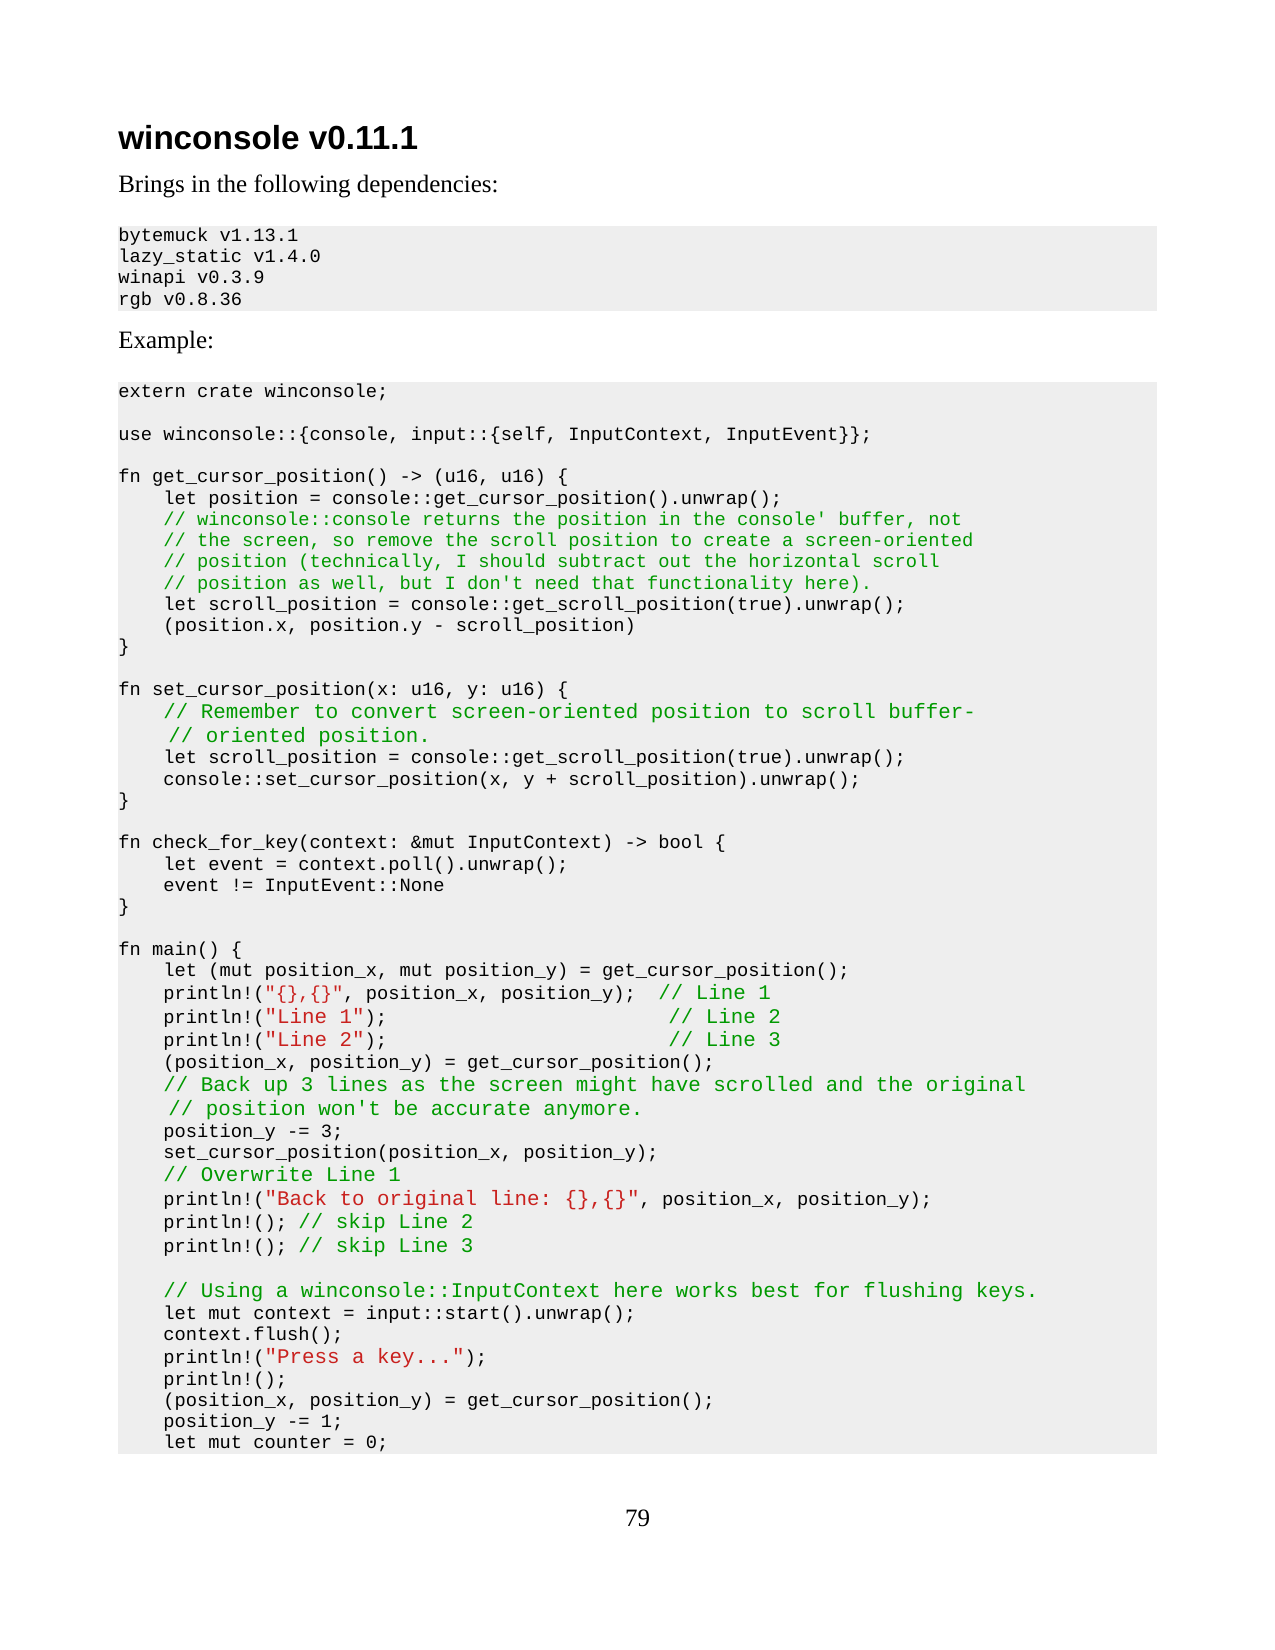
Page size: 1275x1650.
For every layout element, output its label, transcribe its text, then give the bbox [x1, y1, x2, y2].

text println!("Line 2"); // Line 3 [118, 1029, 1157, 1053]
text // position won't be accurate anymore. [118, 1098, 1157, 1121]
text // Remember to convert screen-oriented position to scroll buffer- [118, 701, 1157, 724]
text println!("Press a key..."); [118, 1346, 1157, 1369]
text } [118, 791, 1157, 812]
text context.flush(); [118, 1325, 1157, 1346]
text (position.x, position.y - scroll_position) [118, 616, 1157, 637]
text fn get_cursor_position() -> (u16, u16) { [118, 467, 1157, 488]
text // Using a winconsole::InputContext here works best for flushing keys. [118, 1280, 1157, 1303]
text (position_x, position_y) = get_cursor_position(); [118, 1391, 1157, 1412]
text // Back up 3 lines as the screen might have scrolled and the original [118, 1074, 1157, 1098]
text let (mut position_x, mut position_y) = get_cursor_position(); [118, 961, 1157, 982]
text println!(); // skip Line 2 [118, 1211, 1157, 1235]
text // position as well, but I don't need that functionality here). [118, 573, 1157, 595]
text position_y -= 1; [118, 1412, 1157, 1433]
text fn check_for_key(context: &mut InputContext) -> bool { [118, 833, 1157, 854]
text let position = console::get_cursor_position().unwrap(); [118, 488, 1157, 510]
text // the screen, so remove the scroll position to create a screen-oriented [118, 531, 1157, 552]
text lazy_static v1.4.0 [118, 247, 1157, 268]
text extern crate winconsole; [118, 382, 1157, 403]
subtitle winconsole v0.11.1 [118, 118, 1157, 157]
text println!("Line 1"); // Line 2 [118, 1006, 1157, 1029]
text fn set_cursor_position(x: u16, y: u16) { [118, 680, 1157, 701]
text position_y -= 3; [118, 1121, 1157, 1143]
text println!(); [118, 1369, 1157, 1391]
text use winconsole::{console, input::{self, InputContext, InputEvent}}; [118, 425, 1157, 446]
text rgb v0.8.36 [118, 289, 1157, 311]
text event != InputEvent::None [118, 876, 1157, 897]
text let event = context.poll().unwrap(); [118, 854, 1157, 876]
text let mut context = input::start().unwrap(); [118, 1303, 1157, 1325]
text // oriented position. [118, 724, 1157, 748]
text let scroll_position = console::get_scroll_position(true).unwrap(); [118, 748, 1157, 769]
text // Overwrite Line 1 [118, 1164, 1157, 1188]
text Example: [118, 326, 1157, 354]
text // winconsole::console returns the position in the console' buffer, not [118, 510, 1157, 531]
text println!("Back to original line: {},{}", position_x, position_y); [118, 1188, 1157, 1211]
text println!("{},{}", position_x, position_y); // Line 1 [118, 982, 1157, 1006]
text (position_x, position_y) = get_cursor_position(); [118, 1053, 1157, 1074]
text winapi v0.3.9 [118, 268, 1157, 289]
text // position (technically, I should subtract out the horizontal scroll [118, 552, 1157, 573]
text bytemuck v1.13.1 [118, 226, 1157, 247]
text fn main() { [118, 939, 1157, 961]
text } [118, 897, 1157, 918]
text console::set_cursor_position(x, y + scroll_position).unwrap(); [118, 769, 1157, 791]
text println!(); // skip Line 3 [118, 1235, 1157, 1258]
text set_cursor_position(position_x, position_y); [118, 1143, 1157, 1164]
text Brings in the following dependencies: [118, 169, 1157, 198]
text } [118, 637, 1157, 658]
text let scroll_position = console::get_scroll_position(true).unwrap(); [118, 595, 1157, 616]
text let mut counter = 0; [118, 1433, 1157, 1454]
